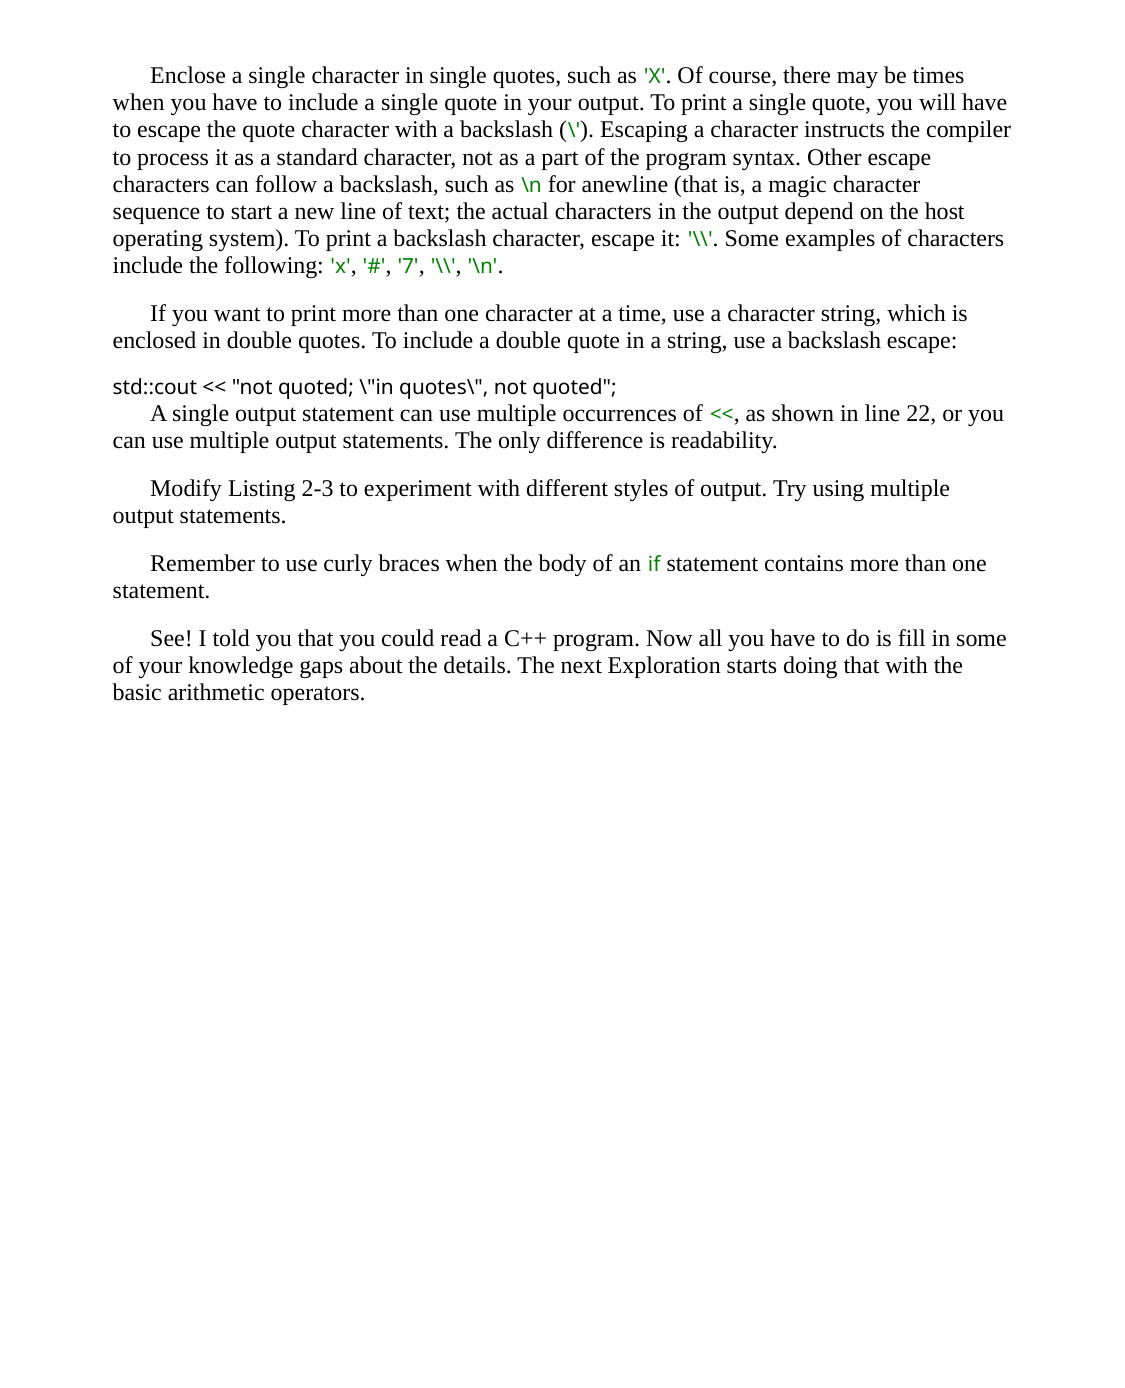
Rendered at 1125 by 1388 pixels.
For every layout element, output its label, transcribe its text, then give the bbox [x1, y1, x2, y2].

text A single output statement can use multiple occurrences of <<, as shown in line 22, or you can use multiple output statements. The only difference is readability. [112, 399, 1012, 454]
text Modify Listing 2-3 to experiment with different styles of output. Try using multiple output statements. [112, 474, 1012, 529]
text See! I told you that you could read a C++ program. Now all you have to do is fill in some of your knowledge gaps about the details. The next Exploration starts doing that with the basic arithmetic operators. [112, 624, 1012, 706]
text std::cout << "not quoted; \"in quotes\", not quoted"; [112, 374, 997, 399]
text Remember to use curly braces when the body of an if statement contains more than one statement. [112, 549, 1012, 604]
text Enclose a single character in single quotes, such as 'X'. Of course, there may be times when you have to include a single quote in your output. To print a single quote, you will have to escape the quote character with a backslash (\'). Escaping a character instructs the compiler to process it as a standard character, not as a part of the program syntax. Other escape characters can follow a backslash, such as \n for anewline (that is, a magic character sequence to start a new line of text; the actual characters in the output depend on the host operating system). To print a backslash character, escape it: '\\'. Some examples of characters include the following: 'x', '#', '7', '\\', '\n'. [112, 62, 1012, 279]
text If you want to print more than one character at a time, use a character string, which is enclosed in double quotes. To include a double quote in a string, use a backslash escape: [112, 299, 1012, 354]
